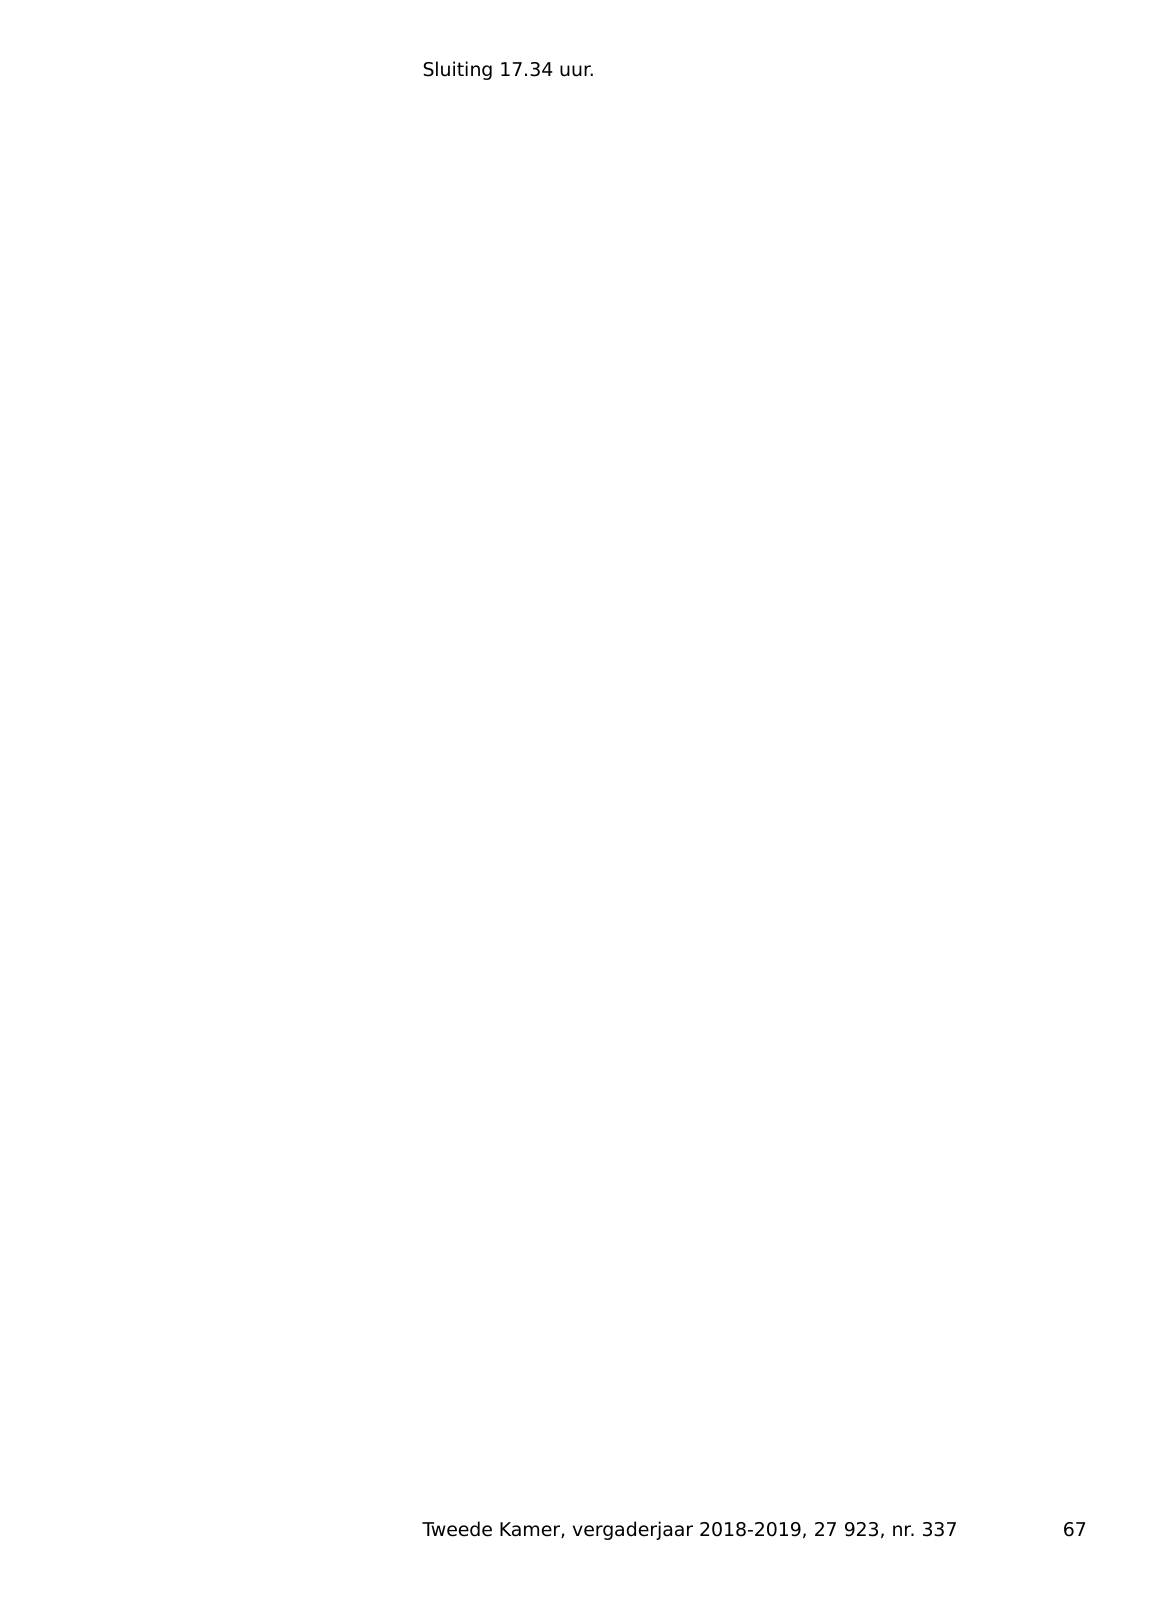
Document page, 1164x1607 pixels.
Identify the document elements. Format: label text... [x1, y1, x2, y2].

text Sluiting 17.34 uur. [422, 59, 1087, 81]
